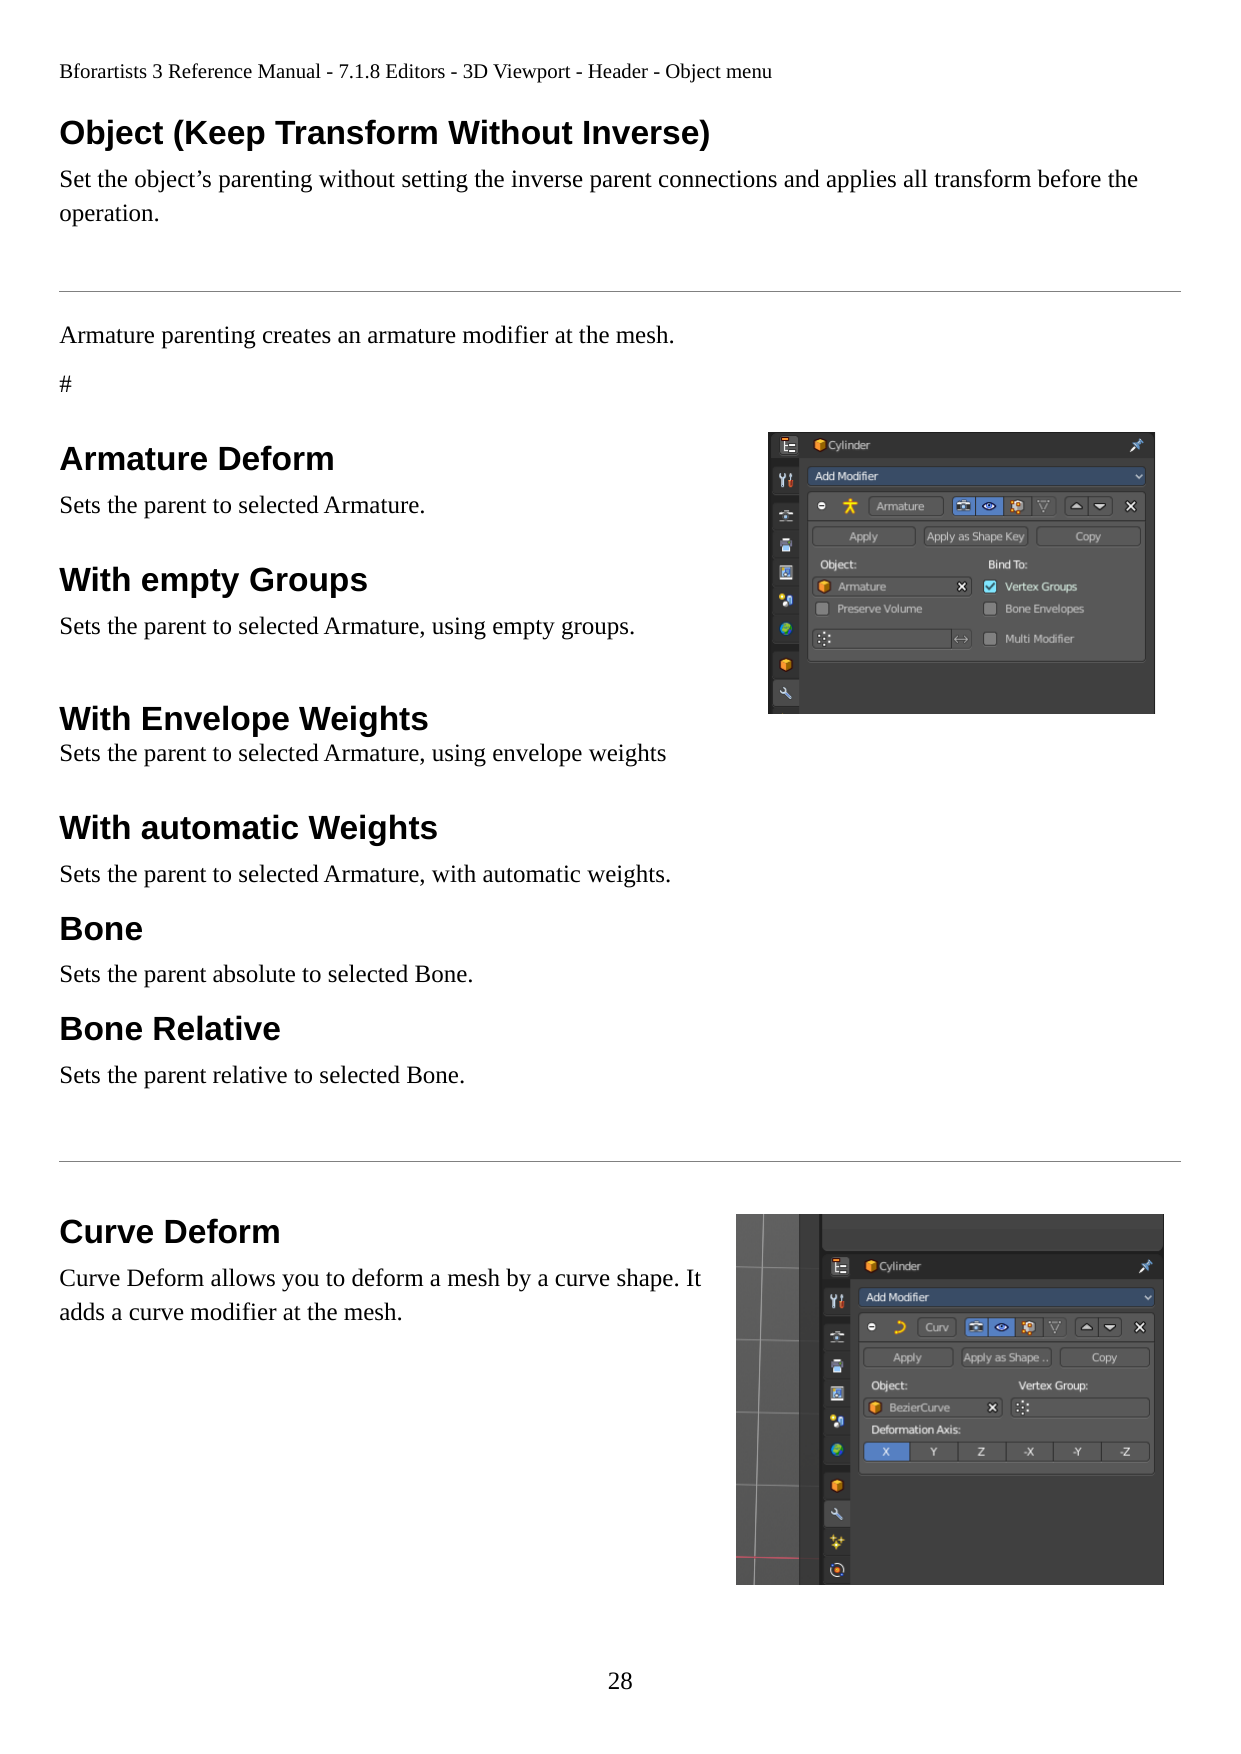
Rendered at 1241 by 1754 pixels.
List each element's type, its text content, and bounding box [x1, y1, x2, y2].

subtitle [1156, 439, 1181, 478]
subtitle Bone [59, 908, 1181, 947]
text With Envelope Weights [59, 699, 1181, 738]
text Sets the parent relative to selected Bone. [59, 1060, 1181, 1089]
subtitle Object (Keep Transform Without Inverse) [59, 113, 1181, 151]
text # [59, 369, 1181, 398]
text Curve Deform allows you to deform a mesh by a curve shape. It adds a curve modifier at the mesh. [59, 1263, 736, 1326]
text Sets the parent to selected Armature, with automatic weights. [59, 859, 1181, 887]
subtitle Curve Deform [59, 1211, 1181, 1250]
text Set the object’s parenting without setting the inverse parent connections and applies all transform before the operation. [59, 164, 1181, 227]
text Sets the parent absolute to selected Bone. [59, 959, 1181, 988]
subtitle With empty Groups [59, 560, 768, 599]
text Sets the parent to selected Armature, using empty groups. [59, 611, 768, 640]
picture [768, 432, 1156, 714]
picture [736, 1214, 1164, 1585]
subtitle Bone Relative [59, 1009, 1181, 1048]
text Armature parenting creates an armature modifier at the mesh. [59, 320, 1181, 349]
text Sets the parent to selected Armature, using envelope weights [59, 738, 1181, 766]
subtitle [1156, 560, 1181, 599]
text Sets the parent to selected Armature. [59, 490, 768, 519]
subtitle Armature Deform [59, 439, 768, 478]
subtitle With automatic Weights [59, 808, 1181, 846]
